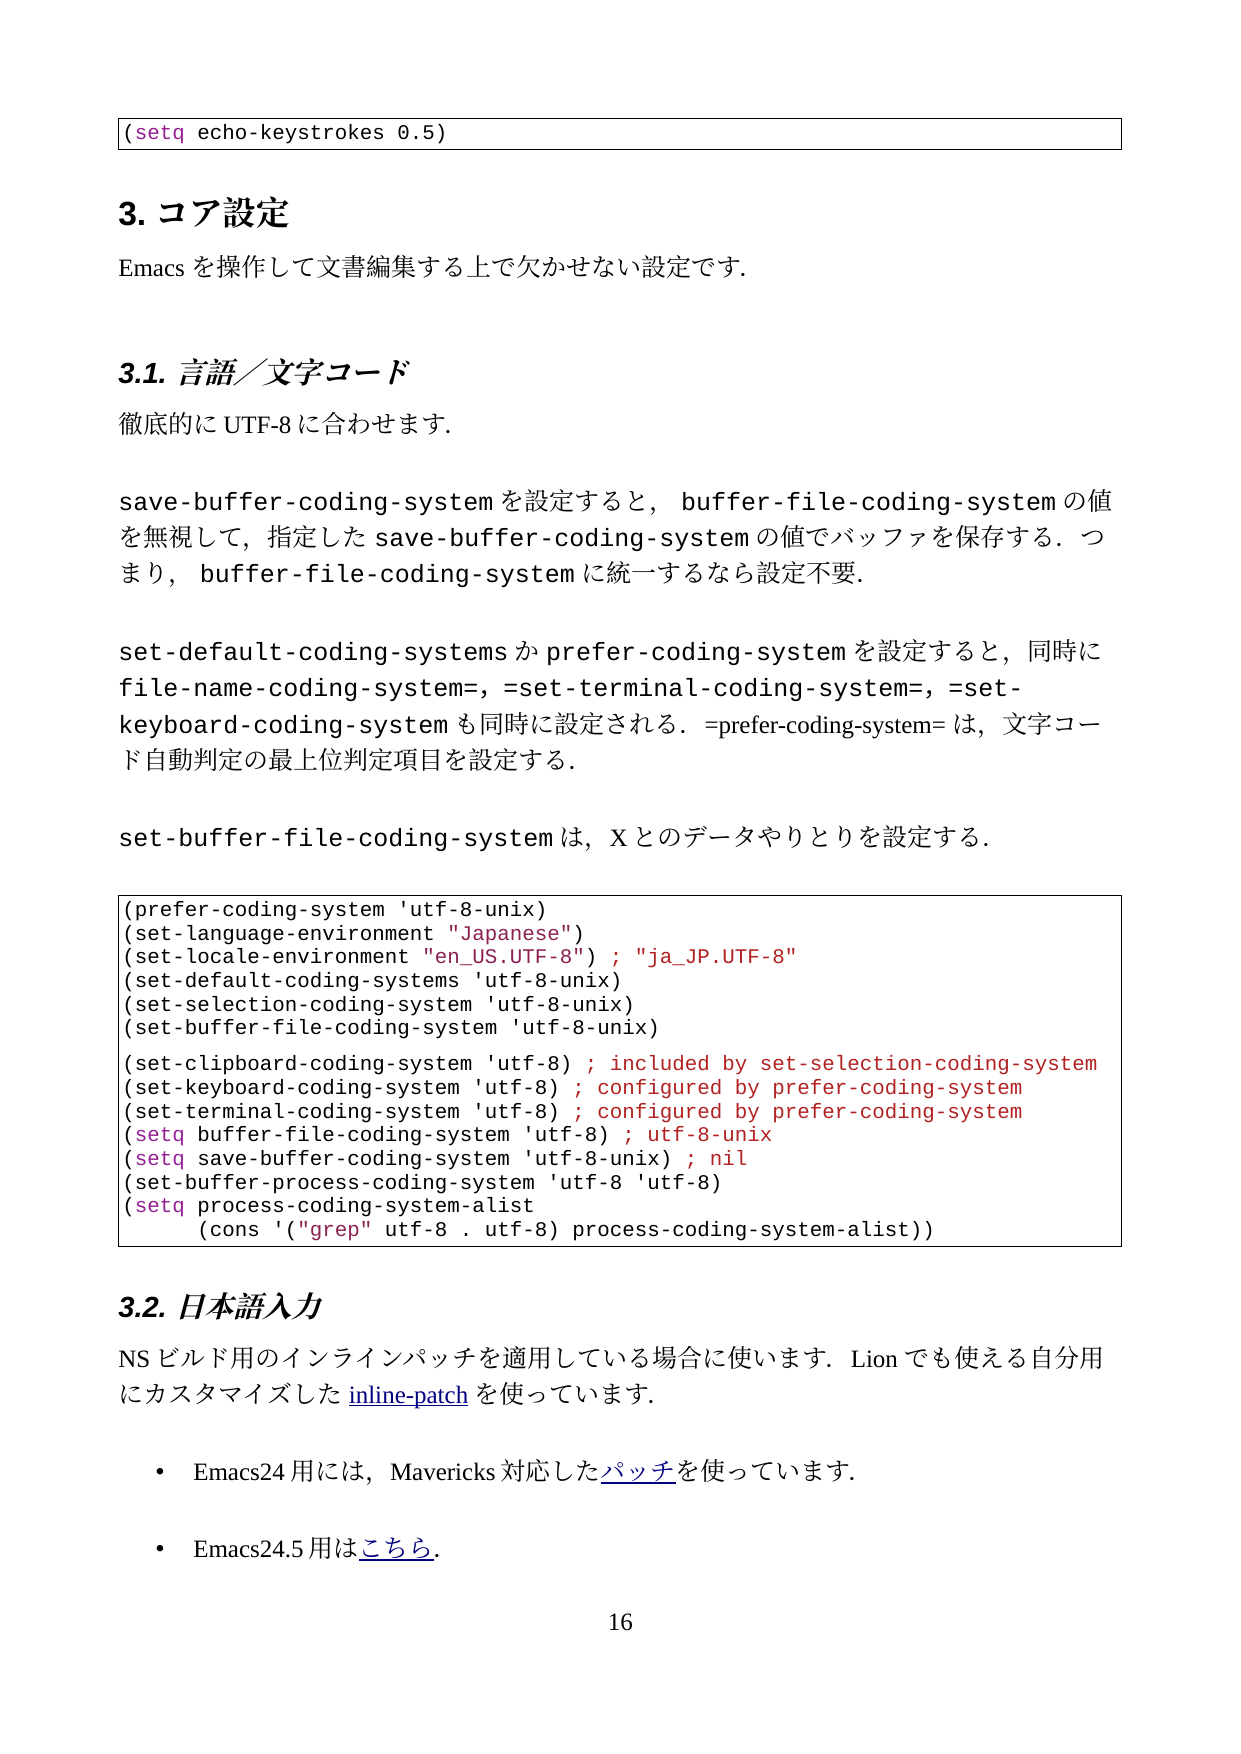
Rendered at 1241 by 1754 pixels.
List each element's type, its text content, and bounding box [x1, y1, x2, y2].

text save-buffer-coding-system を設定すると， buffer-file-coding-system の値を無視して，指定した save-buffer-coding-system の値でバッファを保存する．つまり， buffer-file-coding-system に統一するなら設定不要． [118, 482, 1122, 619]
text (set-selection-coding-system 'utf-8-unix) [119, 990, 1121, 1013]
text (set-keyboard-coding-system 'utf-8) ; configured by prefer-coding-system [119, 1073, 1121, 1097]
text (set-locale-environment "en_US.UTF-8") ; "ja_JP.UTF-8" [119, 942, 1121, 966]
text NSビルド用のインラインパッチを適用している場合に使います．Lion でも使える自分用にカスタマイズした inline-patch を使っています． [118, 1338, 1122, 1439]
text (set-default-coding-systems 'utf-8-unix) [119, 966, 1121, 990]
text Emacs を操作して文書編集する上で欠かせない設定です． [118, 248, 1122, 312]
subtitle 言語／文字コード [118, 350, 1122, 392]
text (set-buffer-file-coding-system 'utf-8-unix) [119, 1013, 1121, 1041]
text 徹底的にUTF-8に合わせます． [118, 404, 1122, 469]
text (setq save-buffer-coding-system 'utf-8-unix) ; nil [119, 1144, 1121, 1168]
text (prefer-coding-system 'utf-8-unix) [119, 896, 1121, 919]
text set-default-coding-systems か prefer-coding-system を設定すると，同時に file-name-coding-system=，=set-terminal-coding-system=，=set-keyboard-coding-system も同時に設定される．=prefer-coding-system= は，文字コード自動判定の最上位判定項目を設定する． [118, 632, 1122, 805]
text (cons '("grep" utf-8 . utf-8) process-coding-system-alist)) [119, 1215, 1121, 1246]
text (setq buffer-file-coding-system 'utf-8) ; utf-8-unix [119, 1120, 1121, 1144]
text (set-terminal-coding-system 'utf-8) ; configured by prefer-coding-system [119, 1097, 1121, 1120]
text (setq process-coding-system-alist [119, 1191, 1121, 1215]
subtitle 日本語入力 [118, 1284, 1122, 1326]
text (set-buffer-process-coding-system 'utf-8 'utf-8) [119, 1168, 1121, 1191]
text set-buffer-file-coding-system は，Xとのデータやりとりを設定する． [118, 818, 1122, 883]
list Emacs24用には，Mavericks対応したパッチを使っています． [156, 1451, 1122, 1516]
text (set-clipboard-coding-system 'utf-8) ; included by set-selection-coding-system [119, 1049, 1121, 1073]
subtitle コア設定 [118, 187, 1122, 235]
list Emacs24.5用はこちら． [156, 1529, 1122, 1565]
text (set-language-environment "Japanese") [119, 919, 1121, 942]
text (setq echo-keystrokes 0.5) [119, 119, 1121, 149]
